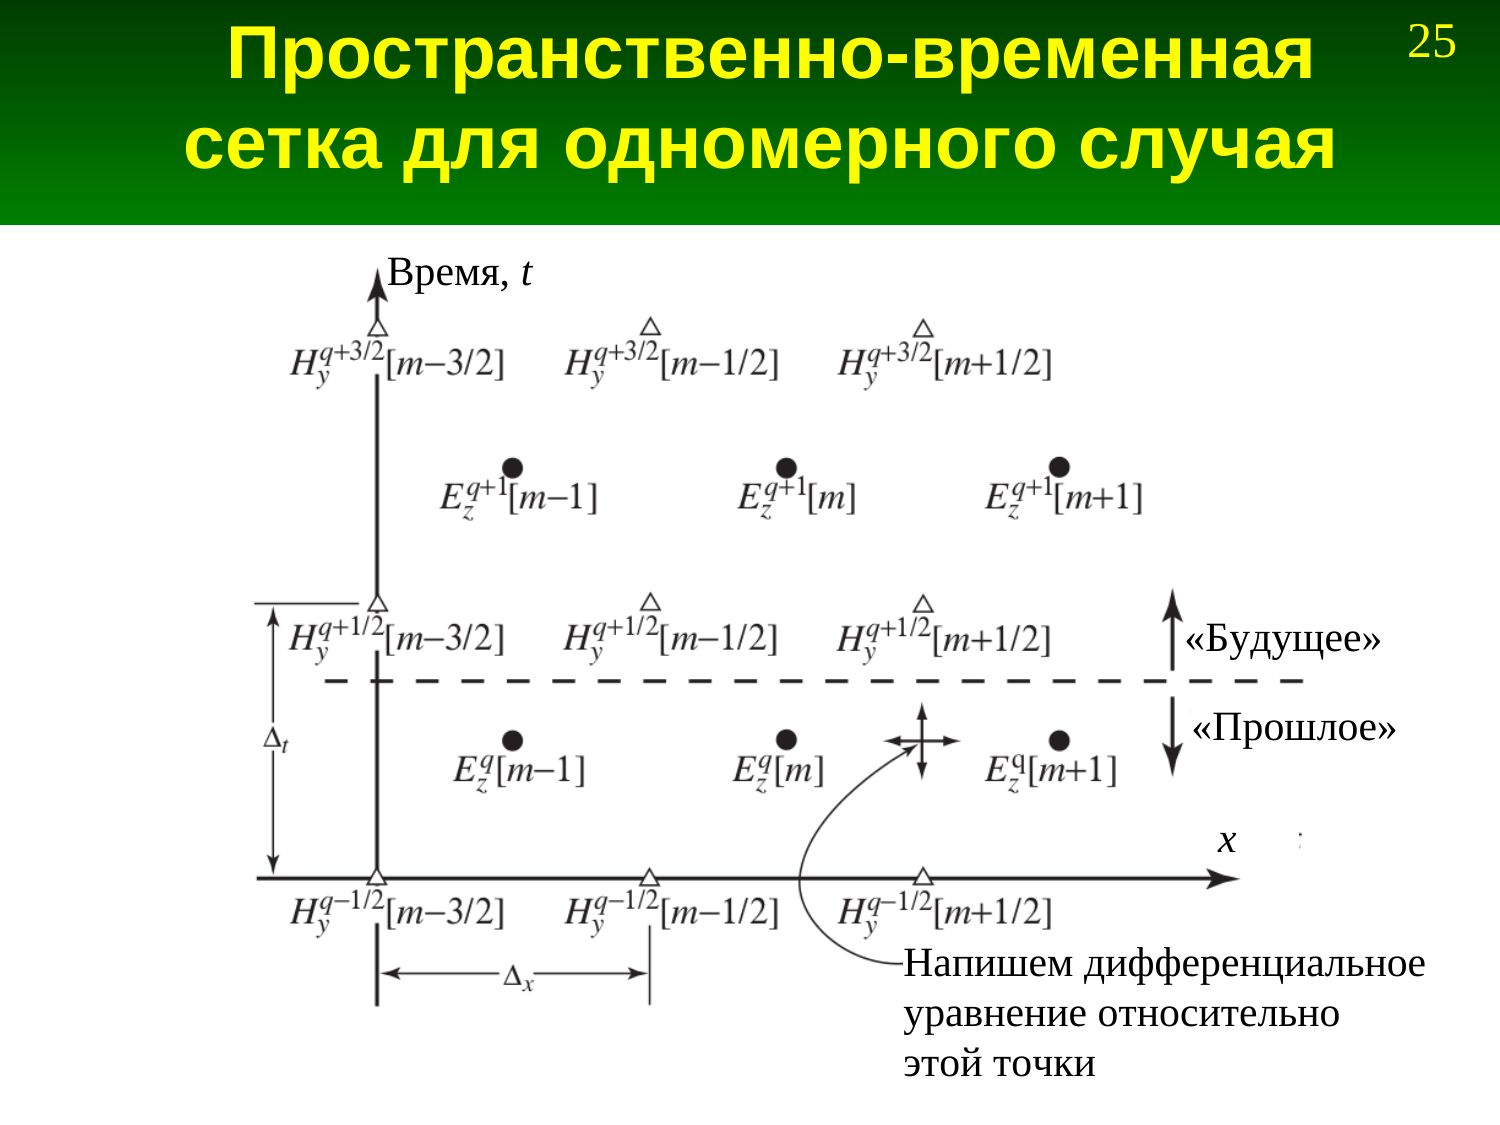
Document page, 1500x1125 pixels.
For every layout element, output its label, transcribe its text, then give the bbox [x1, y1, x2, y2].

title Пространственно-временная сетка для одномерного случая [123, 0, 1399, 192]
text_box «Прошлое» [1176, 691, 1414, 756]
picture [246, 247, 1323, 1028]
text_box Напишем дифференциальное уравнение относительно этой точки [888, 927, 1441, 1093]
text_box Время, t [372, 236, 548, 302]
text_box «Будущее» [1169, 602, 1394, 668]
text_box x [1035, 803, 1317, 868]
